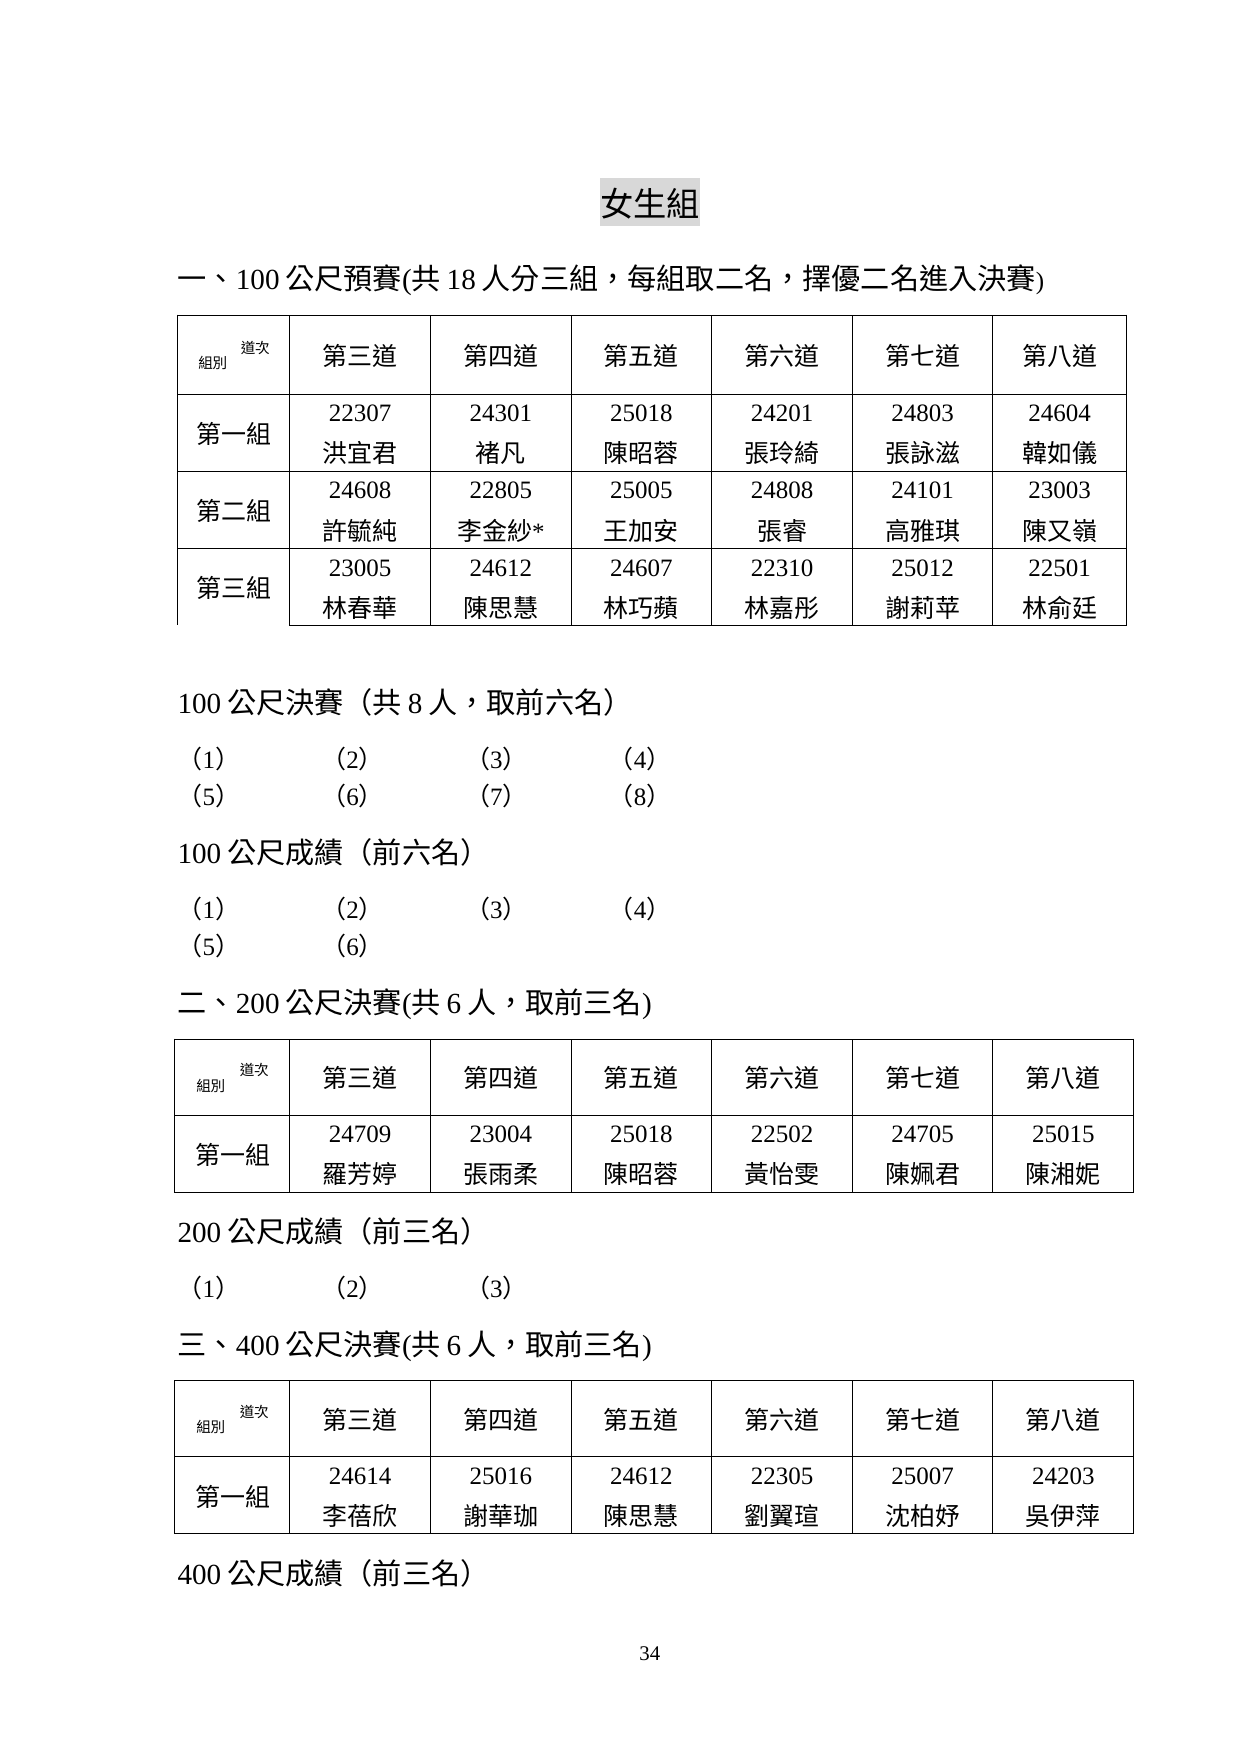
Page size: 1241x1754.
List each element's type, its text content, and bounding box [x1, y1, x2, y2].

table_cell 25018 [572, 1116, 711, 1153]
table_cell 24608 [290, 472, 430, 509]
table_cell 24101 [853, 472, 992, 509]
table_cell 第一組 [175, 1457, 289, 1533]
table_cell 陳思慧 [431, 586, 571, 625]
table_cell 沈柏妤 [853, 1495, 992, 1533]
text （5） （6） （7） （8） [177, 776, 1122, 813]
table_cell 陳昭蓉 [572, 1153, 711, 1192]
text 200公尺成績（前三名） [177, 1193, 1122, 1268]
table_header 第六道 [712, 316, 852, 394]
table_header 第四道 [431, 316, 571, 394]
table_header 第五道 [572, 316, 711, 394]
table_cell 24803 [853, 395, 992, 432]
table_cell 24612 [572, 1457, 711, 1495]
table_cell 謝華珈 [431, 1495, 571, 1533]
table_cell 25016 [431, 1457, 571, 1495]
table_header 第三道 [290, 1381, 430, 1456]
text （5） （6） [177, 926, 1122, 963]
table_cell 張詠滋 [853, 432, 992, 471]
table_cell 22310 [712, 549, 852, 586]
text 400公尺成績（前三名） [177, 1534, 1122, 1609]
table_header 第八道 [993, 1040, 1133, 1114]
table_cell 洪宜君 [290, 432, 430, 471]
table_header 第五道 [572, 1040, 711, 1114]
table_cell 林春華 [290, 586, 430, 625]
table_cell 25015 [993, 1116, 1133, 1153]
table_cell 褚凡 [431, 432, 571, 471]
table_header 第六道 [712, 1040, 852, 1114]
table_header 第三道 [290, 1040, 430, 1114]
table_cell 李蓓欣 [290, 1495, 430, 1533]
table_cell 陳思慧 [572, 1495, 711, 1533]
table_header 第七道 [853, 1040, 992, 1114]
table_header 一、100公尺預賽(共18人分三組，每組取二名，擇優二名進入決賽) [174, 240, 1131, 663]
table_cell 張睿 [712, 509, 852, 548]
table_header 第八道 [993, 1381, 1133, 1456]
table_cell 22307 [290, 395, 430, 432]
text （1） （2） （3） （4） [177, 888, 1122, 926]
table_cell 林巧蘋 [572, 586, 711, 625]
table_cell 林俞廷 [993, 586, 1126, 625]
table_cell 張雨柔 [431, 1153, 571, 1192]
table_cell 第三組 [178, 549, 289, 625]
table_cell 25005 [572, 472, 711, 509]
table_cell 24201 [712, 395, 852, 432]
table_cell 陳姵君 [853, 1153, 992, 1192]
table_cell 23005 [290, 549, 430, 586]
table_cell 24301 [431, 395, 571, 432]
table_cell 第一組 [175, 1116, 289, 1192]
table_cell 第二組 [178, 472, 289, 548]
text 三、400公尺決賽(共6人，取前三名) [177, 1305, 1122, 1380]
text 100公尺成績（前六名） [177, 813, 1122, 888]
table_cell 25018 [572, 395, 711, 432]
table_cell 24705 [853, 1116, 992, 1153]
table_header 組別 道次 [178, 316, 289, 394]
text （1） （2） （3） （4） [177, 738, 1122, 776]
table_cell 陳湘妮 [993, 1153, 1133, 1192]
table_cell 陳又嶺 [993, 509, 1126, 548]
table_cell 高雅琪 [853, 509, 992, 548]
table_cell 24614 [290, 1457, 430, 1495]
table_cell 24604 [993, 395, 1126, 432]
text 100公尺決賽（共8人，取前六名） [177, 663, 1122, 738]
text 二、200公尺決賽(共6人，取前三名) [177, 963, 1122, 1038]
table_cell 22502 [712, 1116, 852, 1153]
table_cell 24709 [290, 1116, 430, 1153]
table_cell 23003 [993, 472, 1126, 509]
table_cell 22305 [712, 1457, 852, 1495]
table_cell 張玲綺 [712, 432, 852, 471]
table_header 第六道 [712, 1381, 852, 1456]
table_cell 謝莉苹 [853, 586, 992, 625]
text 女生組 [177, 164, 1122, 239]
table_cell 第一組 [178, 395, 289, 471]
table_header 組別 道次 [175, 1040, 289, 1114]
table_header 第四道 [431, 1040, 571, 1114]
table_header 第八道 [993, 316, 1126, 394]
table_cell 25007 [853, 1457, 992, 1495]
table_cell 22501 [993, 549, 1126, 586]
table_cell 李金紗* [431, 509, 571, 548]
table_cell 許毓純 [290, 509, 430, 548]
table_cell 陳昭蓉 [572, 432, 711, 471]
table_header 組別 道次 [175, 1381, 289, 1456]
table_cell 24607 [572, 549, 711, 586]
table_header 第五道 [572, 1381, 711, 1456]
table_cell 24808 [712, 472, 852, 509]
table_cell 韓如儀 [993, 432, 1126, 471]
table_cell 黃怡雯 [712, 1153, 852, 1192]
table_header 第七道 [853, 1381, 992, 1456]
table_cell 羅芳婷 [290, 1153, 430, 1192]
table_cell 王加安 [572, 509, 711, 548]
text （1） （2） （3） [177, 1268, 1122, 1305]
table_header 第四道 [431, 1381, 571, 1456]
table_cell 林嘉彤 [712, 586, 852, 625]
table_cell 25012 [853, 549, 992, 586]
table_cell 吳伊萍 [993, 1495, 1133, 1533]
table_cell 24612 [431, 549, 571, 586]
table_header 第三道 [290, 316, 430, 394]
table_header 第七道 [853, 316, 992, 394]
table_cell 24203 [993, 1457, 1133, 1495]
table_cell 23004 [431, 1116, 571, 1153]
table_cell 劉翼瑄 [712, 1495, 852, 1533]
table_cell 22805 [431, 472, 571, 509]
